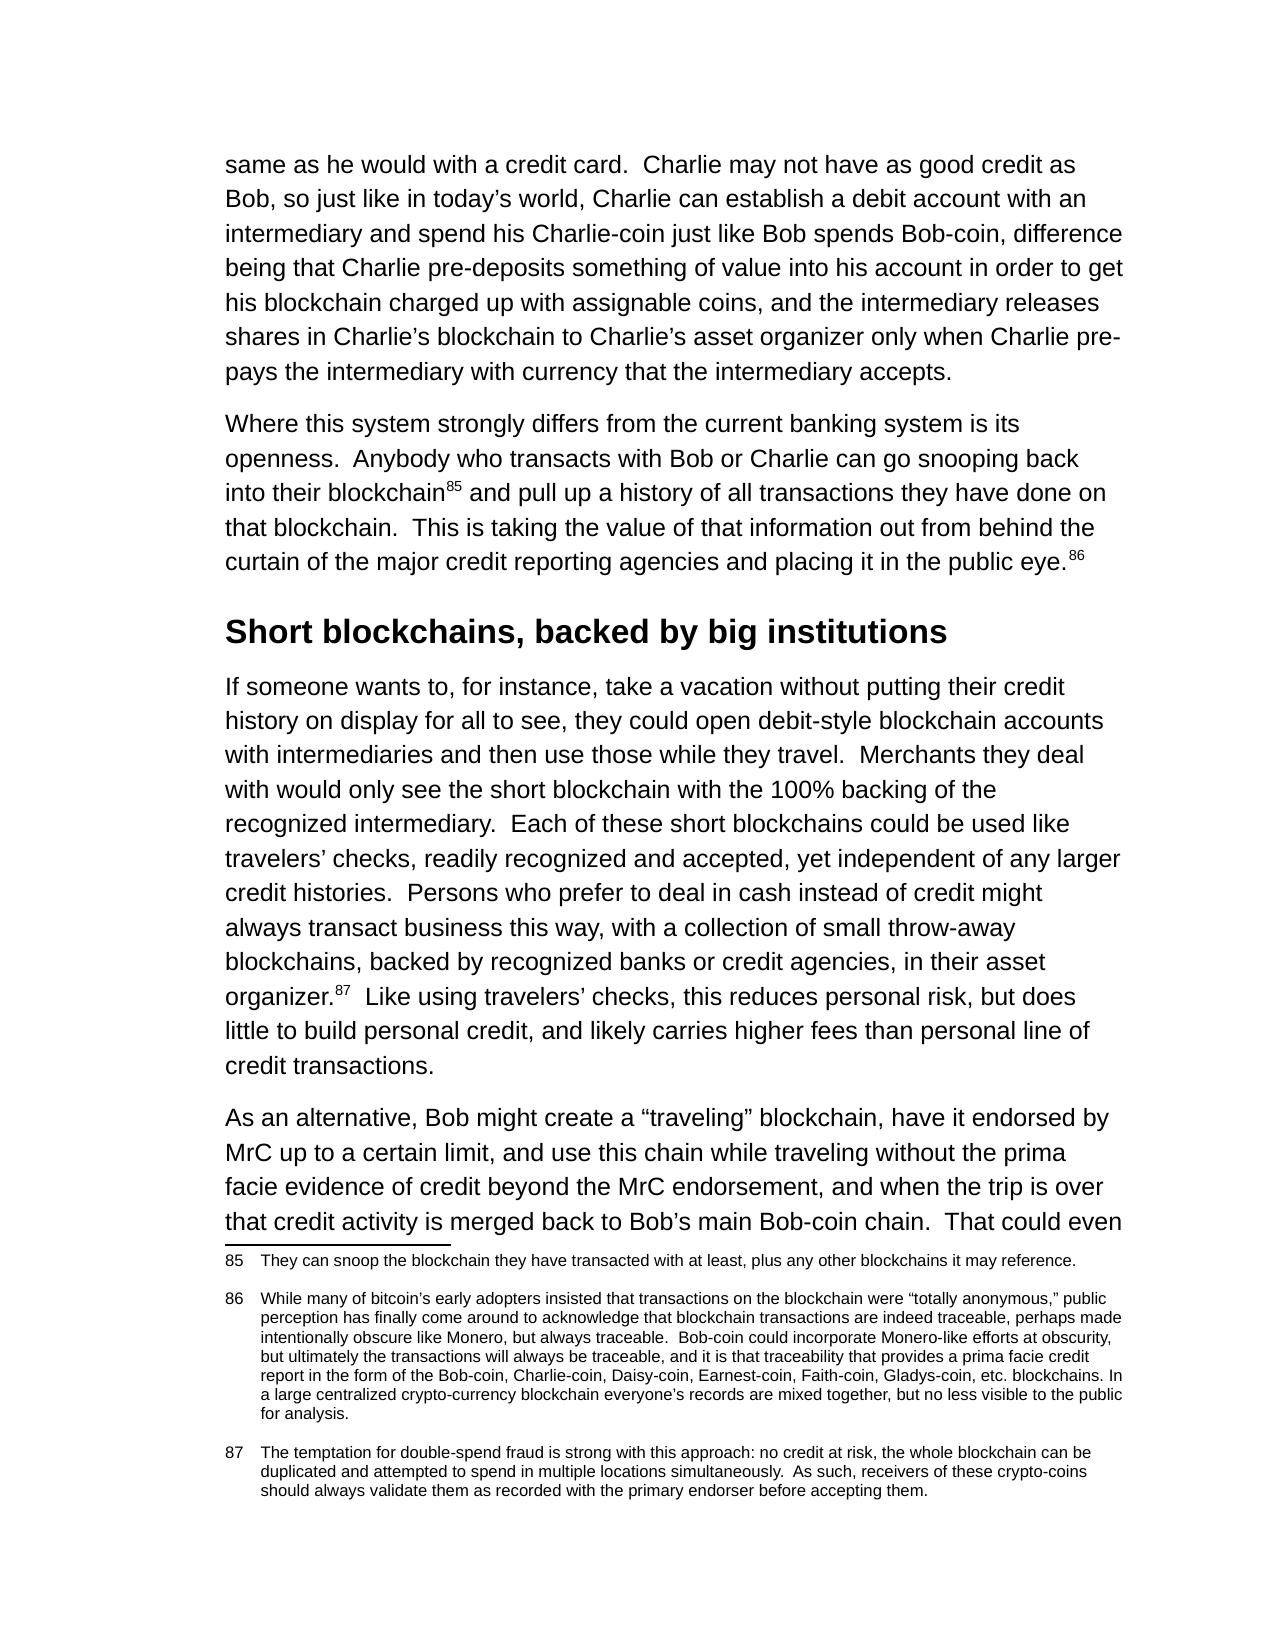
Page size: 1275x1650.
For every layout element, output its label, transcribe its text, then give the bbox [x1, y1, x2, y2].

text As an alternative, Bob might create a “traveling” blockchain, have it endorsed by MrC up to a certain limit, and use this chain while traveling without the prima facie evidence of credit beyond the MrC endorsement, and when the trip is over that credit activity is merged back to Bob’s main Bob-coin chain. That could even [225, 1103, 1125, 1235]
text While many of bitcoin’s early adopters insisted that transactions on the blockchain were “totally anonymous,” public perception has finally come around to acknowledge that blockchain transactions are indeed traceable, perhaps made intentionally obscure like Monero, but always traceable. Bob-coin could incorporate Monero-like efforts at obscurity, but ultimately the transactions will always be traceable, and it is that traceability that provides a prima facie credit report in the form of the Bob-coin, Charlie-coin, Daisy-coin, Earnest-coin, Faith-coin, Gladys-coin, etc. blockchains. In a large centralized crypto-currency blockchain everyone’s records are mixed together, but no less visible to the public for analysis. [225, 1289, 1125, 1423]
text If someone wants to, for instance, take a vacation without putting their credit history on display for all to see, they could open debit-style blockchain accounts with intermediaries and then use those while they travel. Merchants they deal with would only see the short blockchain with the 100% backing of the recognized intermediary. Each of these short blockchains could be used like travelers’ checks, readily recognized and accepted, yet independent of any larger credit histories. Persons who prefer to deal in cash instead of credit might always transact business this way, with a collection of small throw-away blockchains, backed by recognized banks or credit agencies, in their asset organizer. Like using travelers’ checks, this reduces personal risk, but does little to build personal credit, and likely carries higher fees than personal line of credit transactions. [225, 672, 1125, 1079]
text The temptation for double-spend fraud is strong with this approach: no credit at risk, the whole blockchain can be duplicated and attempted to spend in multiple locations simultaneously. As such, receivers of these crypto-coins should always validate them as recorded with the primary endorser before accepting them. [225, 1442, 1125, 1500]
text Where this system strongly differs from the current banking system is its openness. Anybody who transacts with Bob or Charlie can go snooping back into their blockchain and pull up a history of all transactions they have done on that blockchain. This is taking the value of that information out from behind the curtain of the major credit reporting agencies and placing it in the public eye. [225, 409, 1125, 576]
text same as he would with a credit card. Charlie may not have as good credit as Bob, so just like in today’s world, Charlie can establish a debit account with an intermediary and spend his Charlie-coin just like Bob spends Bob-coin, difference being that Charlie pre-deposits something of value into his account in order to get his blockchain charged up with assignable coins, and the intermediary releases shares in Charlie’s blockchain to Charlie’s asset organizer only when Charlie pre-pays the intermediary with currency that the intermediary accepts. [225, 150, 1125, 386]
text They can snoop the blockchain they have transacted with at least, plus any other blockchains it may reference. [225, 1251, 1125, 1270]
subtitle Short blockchains, backed by big institutions [225, 611, 1125, 650]
